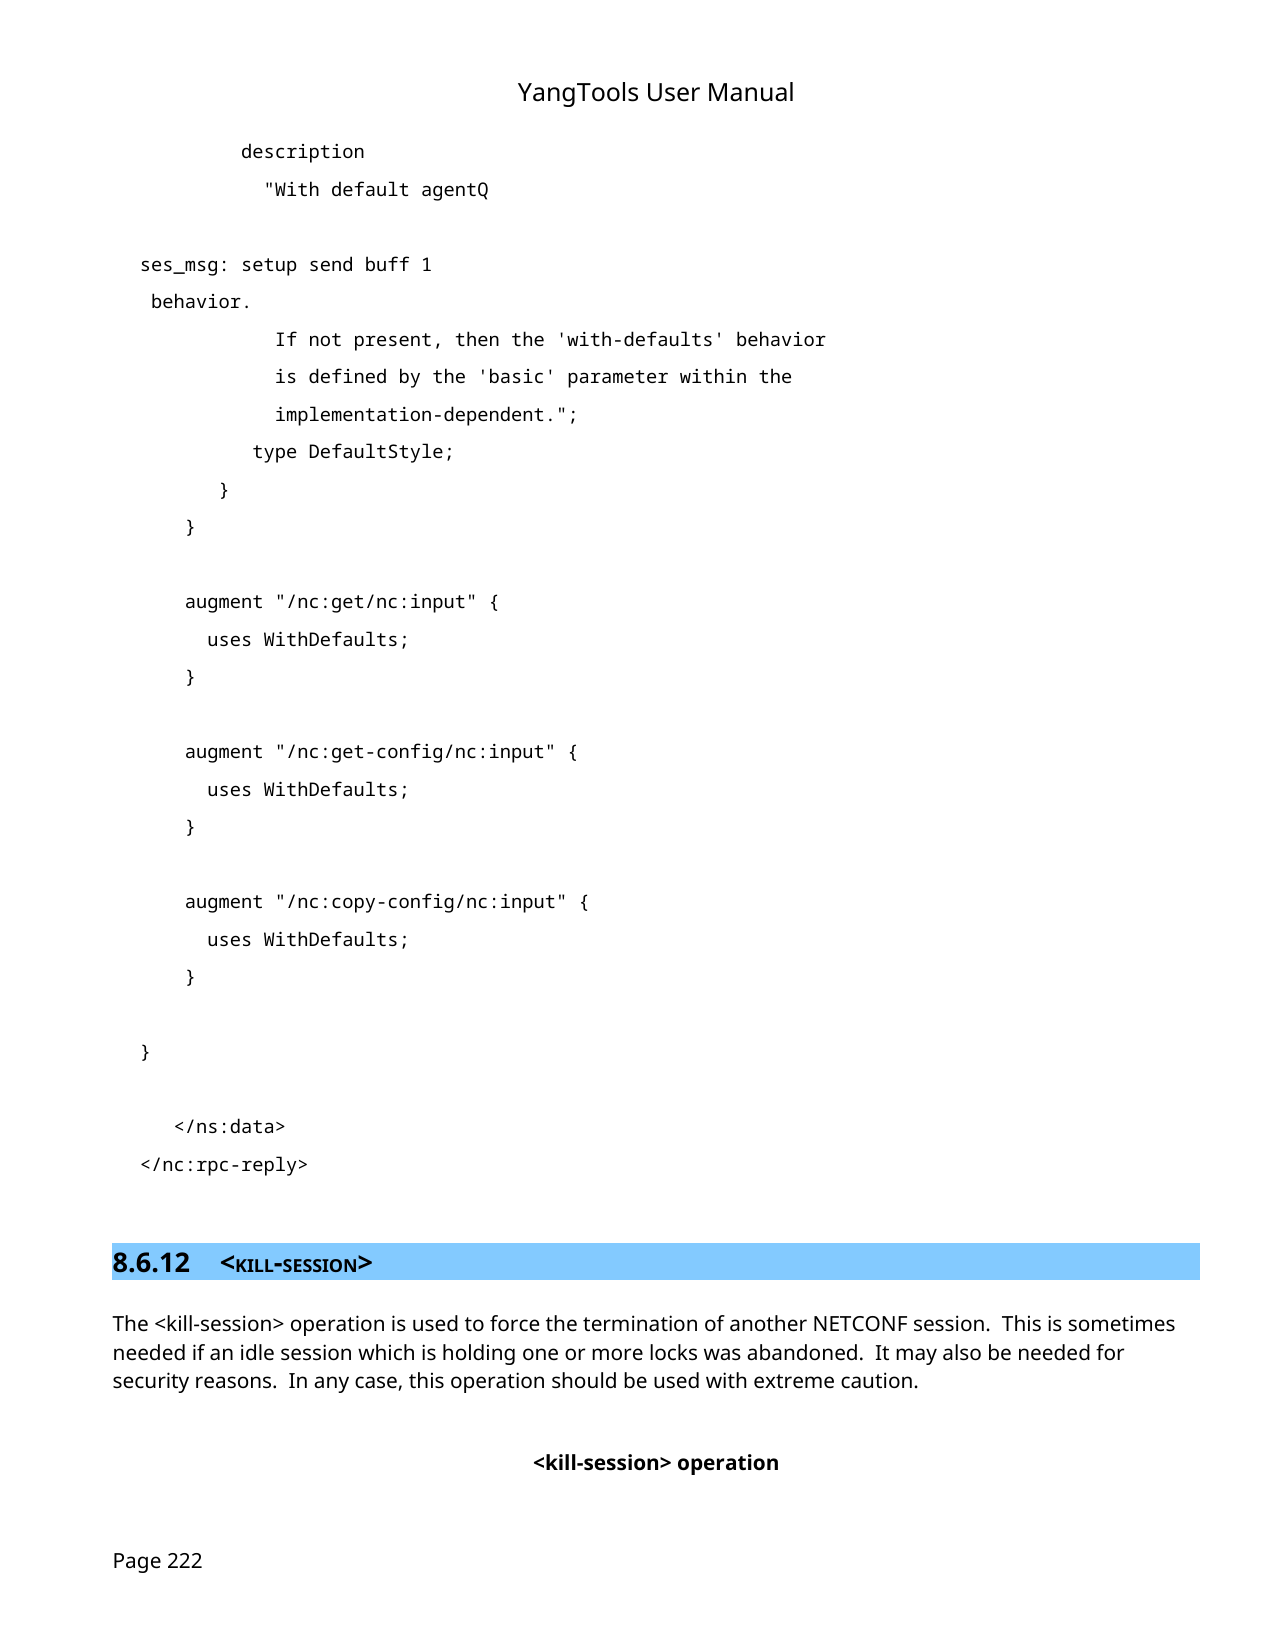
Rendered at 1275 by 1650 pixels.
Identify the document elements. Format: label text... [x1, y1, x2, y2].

text } [139, 663, 1200, 689]
text ses_msg: setup send buff 1 [139, 251, 1200, 277]
text uses WithDefaults; [139, 626, 1200, 652]
text augment "/nc:get/nc:input" { [139, 588, 1200, 614]
text description [139, 138, 1200, 164]
text The <kill-session> operation is used to force the termination of another NETCONF session. This is sometimes needed if an idle session which is holding one or more locks was abandoned. It may also be needed for security reasons. In any case, this operation should be used with extreme caution. [112, 1309, 1200, 1394]
text } [139, 476, 1200, 502]
text uses WithDefaults; [139, 776, 1200, 802]
text } [139, 813, 1200, 839]
subtitle <kill-session> [112, 1243, 1200, 1280]
text is defined by the 'basic' parameter within the [139, 363, 1200, 389]
text </ns:data> [139, 1113, 1200, 1139]
text uses WithDefaults; [139, 926, 1200, 952]
text augment "/nc:get-config/nc:input" { [139, 738, 1200, 764]
text } [139, 1038, 1200, 1064]
text </nc:rpc-reply> [139, 1151, 1200, 1177]
text type DefaultStyle; [139, 438, 1200, 464]
text "With default agentQ [139, 176, 1200, 202]
text } [139, 513, 1200, 539]
text } [139, 963, 1200, 989]
text If not present, then the 'with-defaults' behavior [139, 326, 1200, 352]
text augment "/nc:copy-config/nc:input" { [139, 888, 1200, 914]
subtitle <kill-session> operation [127, 1448, 1185, 1476]
text implementation-dependent."; [139, 401, 1200, 427]
text behavior. [139, 288, 1200, 314]
